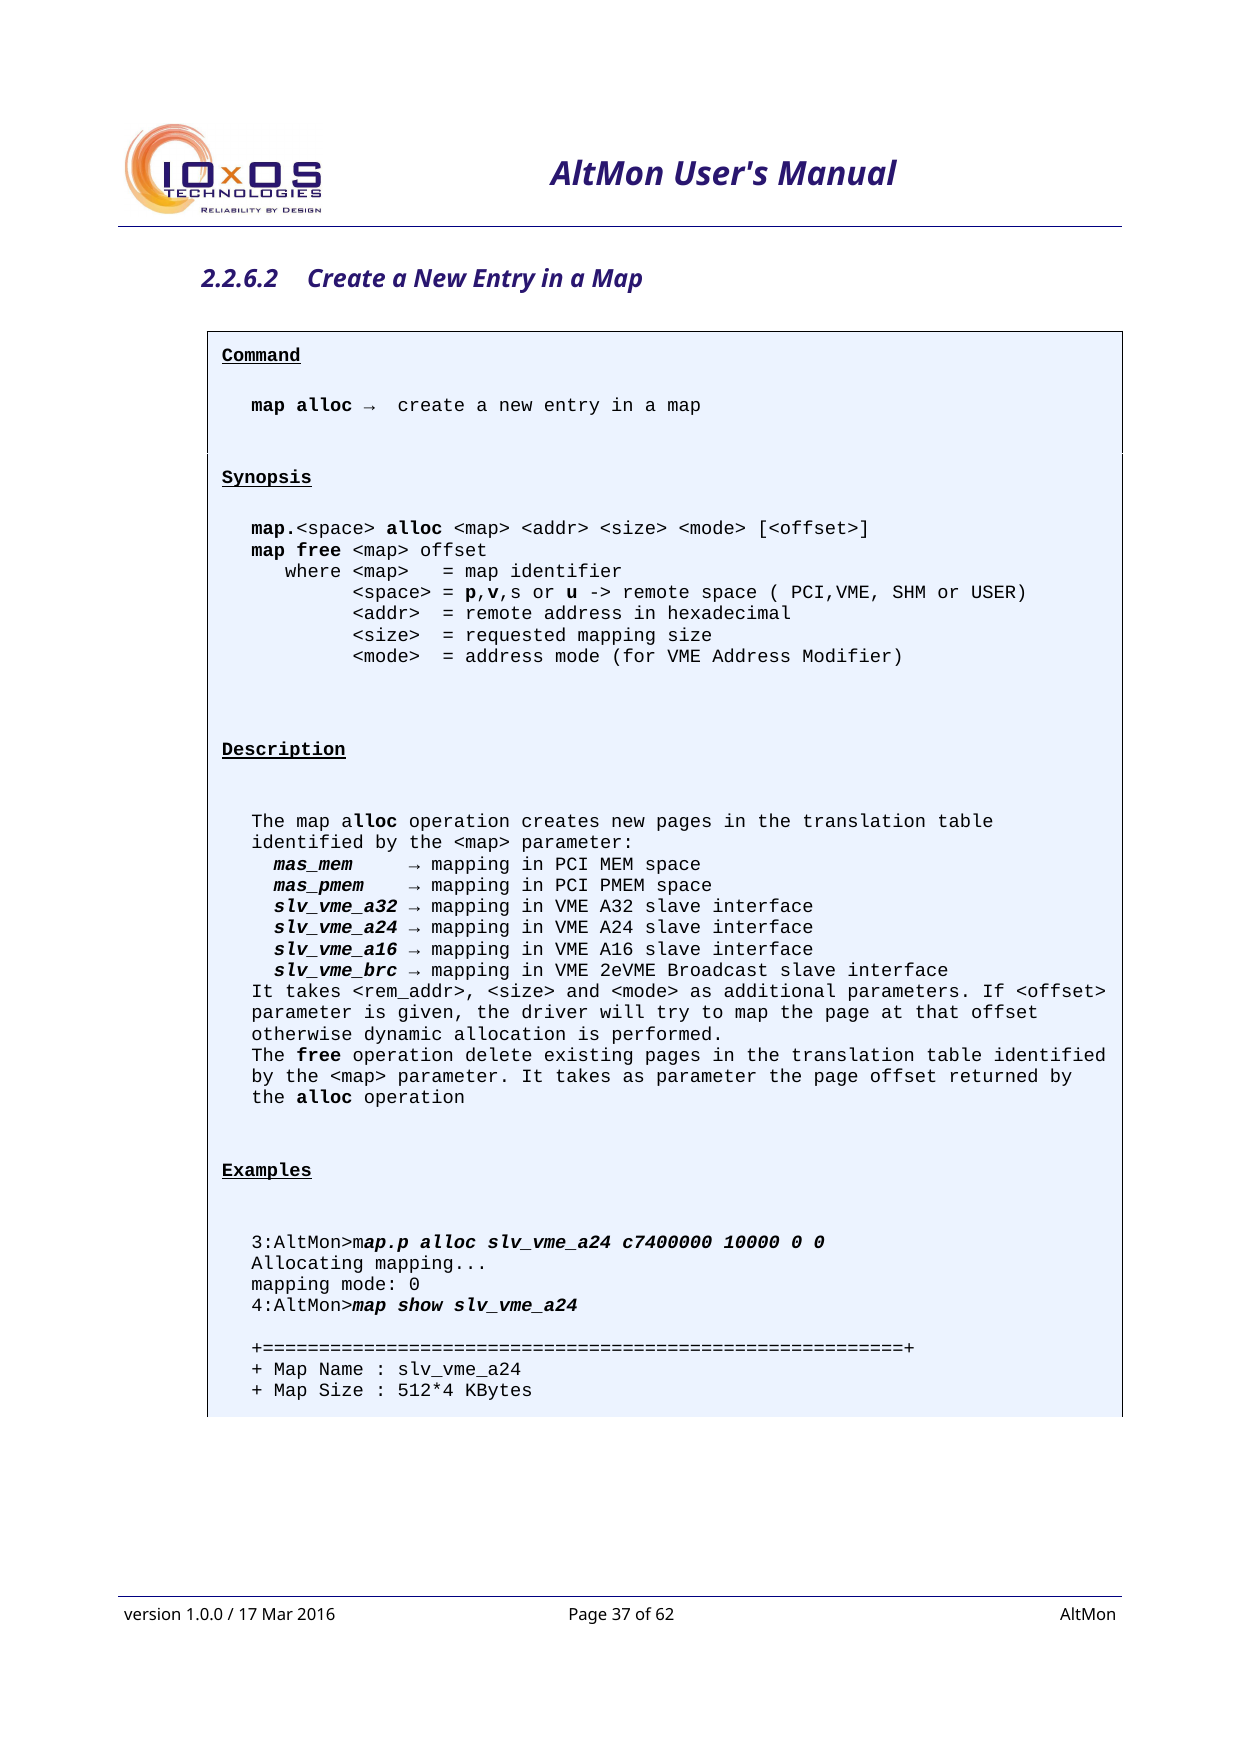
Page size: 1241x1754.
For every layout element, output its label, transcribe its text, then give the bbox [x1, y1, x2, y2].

text <size> = requested mapping size [208, 625, 1122, 647]
text 3:AltMon>map.p alloc slv_vme_a24 c7400000 10000 0 0 [208, 1232, 1122, 1254]
text map alloc → create a new entry in a map [208, 381, 1122, 417]
text + Map Size : 512*4 KBytes [208, 1381, 1122, 1417]
text map free <map> offset [208, 540, 1122, 562]
text Allocating mapping... [208, 1254, 1122, 1275]
text Command [208, 332, 1122, 381]
picture [123, 123, 323, 217]
text <space> = p,v,s or u -> remote space ( PCI,VME, SHM or USER) [208, 583, 1122, 604]
text slv_vme_a32 → mapping in VME A32 slave interface [208, 897, 1122, 918]
text where <map> = map identifier [208, 562, 1122, 583]
text + Map Name : slv_vme_a24 [208, 1360, 1122, 1381]
text mas_mem → mapping in PCI MEM space [208, 854, 1122, 876]
text <mode> = address mode (for VME Address Modifier) [208, 647, 1122, 668]
text map.<space> alloc <map> <addr> <size> <mode> [<offset>] [208, 504, 1122, 540]
text slv_vme_a16 → mapping in VME A16 slave interface [208, 939, 1122, 961]
text mas_pmem → mapping in PCI PMEM space [208, 876, 1122, 897]
text It takes <rem_addr>, <size> and <mode> as additional parameters. If <offset> parameter is given, the driver will try to map the page at that offset otherwise dynamic allocation is performed. [208, 982, 1122, 1046]
text mapping mode: 0 [208, 1275, 1122, 1296]
text The free operation delete existing pages in the translation table identified by the <map> parameter. It takes as parameter the page offset returned by the alloc operation [208, 1046, 1122, 1109]
text slv_vme_a24 → mapping in VME A24 slave interface [208, 918, 1122, 939]
subtitle Description [208, 725, 1122, 776]
text slv_vme_brc → mapping in VME 2eVME Broadcast slave interface [208, 961, 1122, 982]
text The map alloc operation creates new pages in the translation table identified by the <map> parameter: [208, 812, 1122, 854]
subtitle Create a New Entry in a Map [195, 261, 1122, 295]
subtitle Synopsis [208, 453, 1122, 504]
text 4:AltMon>map show slv_vme_a24 [208, 1296, 1122, 1317]
subtitle Examples [208, 1146, 1122, 1196]
text +=========================================================+ [208, 1339, 1122, 1360]
text <addr> = remote address in hexadecimal [208, 604, 1122, 625]
